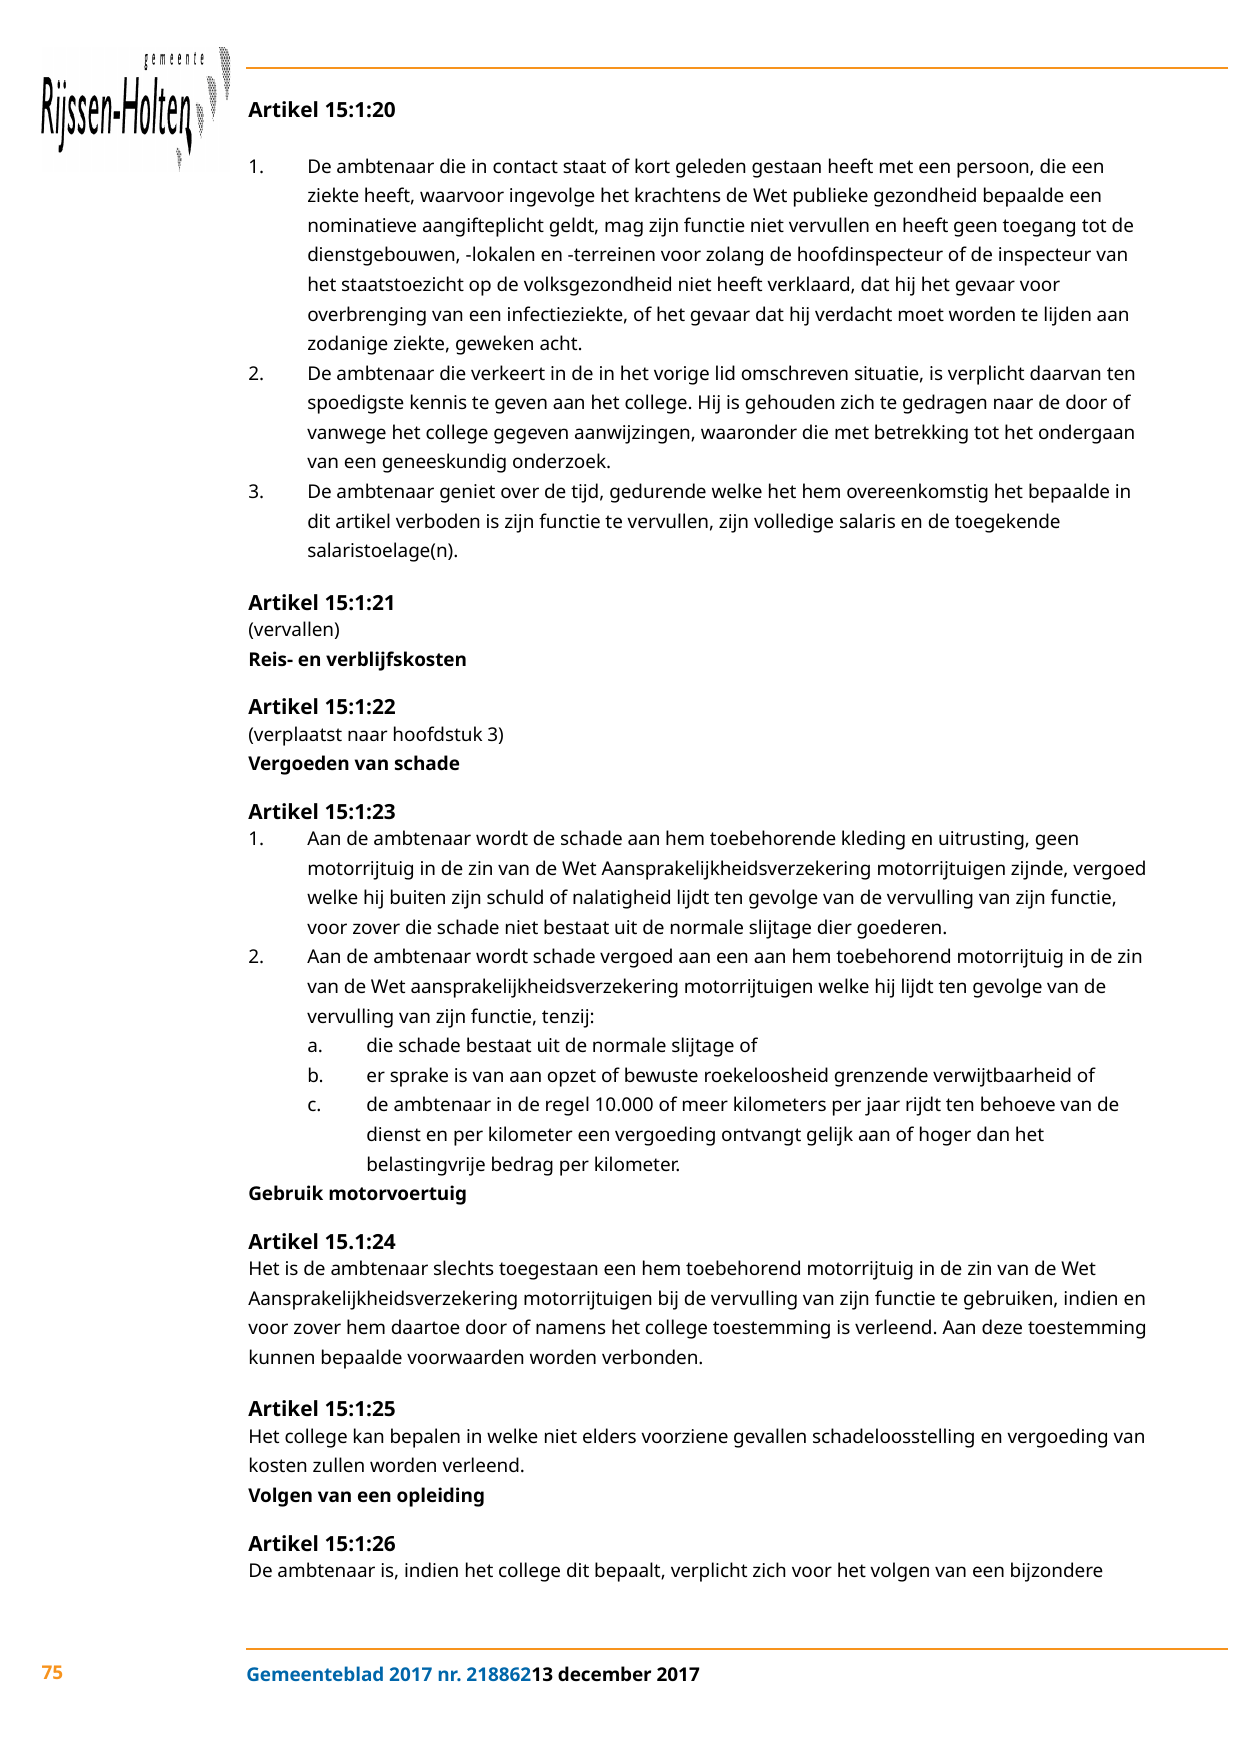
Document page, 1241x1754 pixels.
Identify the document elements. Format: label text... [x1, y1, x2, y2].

text Artikel 15:1:21 [248, 588, 1152, 616]
text De ambtenaar is, indien het college dit bepaalt, verplicht zich voor het volgen van een bijzondere [248, 1557, 1152, 1583]
list De ambtenaar die verkeert in de in het vorige lid omschreven situatie, is verplicht daarvan ten spoedigste kennis te geven aan het college. Hij is gehouden zich te gedragen naar de door of vanwege het college gegeven aanwijzingen, waaronder die met betrekking tot het ondergaan van een geneeskundig onderzoek. [248, 360, 1152, 474]
list die schade bestaat uit de normale slijtage of [307, 1032, 1152, 1058]
text Volgen van een opleiding [248, 1482, 1152, 1508]
text Artikel 15:1:23 [248, 797, 1152, 825]
list Aan de ambtenaar wordt de schade aan hem toebehorende kleding en uitrusting, geen motorrijtuig in de zin van de Wet Aansprakelijkheidsverzekering motorrijtuigen zijnde, vergoed welke hij buiten zijn schuld of nalatigheid lijdt ten gevolge van de vervulling van zijn functie, voor zover die schade niet bestaat uit de normale slijtage dier goederen. [248, 825, 1152, 940]
list De ambtenaar geniet over de tijd, gedurende welke het hem overeenkomstig het bepaalde in dit artikel verboden is zijn functie te vervullen, zijn volledige salaris en de toegekende salaristoelage(n). [248, 478, 1152, 563]
text Artikel 15:1:22 [248, 692, 1152, 721]
text Artikel 15:1:20 [248, 95, 1152, 123]
text Het college kan bepalen in welke niet elders voorziene gevallen schadeloosstelling en vergoeding van kosten zullen worden verleend. [248, 1423, 1152, 1478]
picture [41, 47, 231, 172]
text Reis- en verblijfskosten [248, 646, 1152, 672]
list De ambtenaar die in contact staat of kort geleden gestaan heeft met een persoon, die een ziekte heeft, waarvoor ingevolge het krachtens de Wet publieke gezondheid bepaalde een nominatieve aangifteplicht geldt, mag zijn functie niet vervullen en heeft geen toegang tot de dienstgebouwen, -lokalen en -terreinen voor zolang de hoofdinspecteur of de inspecteur van het staatstoezicht op de volksgezondheid niet heeft verklaard, dat hij het gevaar voor overbrenging van een infectieziekte, of het gevaar dat hij verdacht moet worden te lijden aan zodanige ziekte, geweken acht. [248, 153, 1152, 356]
text Vergoeden van schade [248, 750, 1152, 776]
text Artikel 15:1:26 [248, 1529, 1152, 1557]
text Artikel 15:1:25 [248, 1394, 1152, 1423]
list Aan de ambtenaar wordt schade vergoed aan een aan hem toebehorend motorrijtuig in de zin van de Wet aansprakelijkheidsverzekering motorrijtuigen welke hij lijdt ten gevolge van de vervulling van zijn functie, tenzij: [248, 944, 1152, 1029]
text Het is de ambtenaar slechts toegestaan een hem toebehorend motorrijtuig in de zin van de Wet Aansprakelijkheidsverzekering motorrijtuigen bij de vervulling van zijn functie te gebruiken, indien en voor zover hem daartoe door of namens het college toestemming is verleend. Aan deze toestemming kunnen bepaalde voorwaarden worden verbonden. [248, 1255, 1152, 1370]
list de ambtenaar in de regel 10.000 of meer kilometers per jaar rijdt ten behoeve van de dienst en per kilometer een vergoeding ontvangt gelijk aan of hoger dan het belastingvrije bedrag per kilometer. [307, 1092, 1152, 1177]
text Gebruik motorvoertuig [248, 1180, 1152, 1206]
text (vervallen) [248, 616, 1152, 642]
list er sprake is van aan opzet of bewuste roekeloosheid grenzende verwijtbaarheid of [307, 1062, 1152, 1088]
text (verplaatst naar hoofdstuk 3) [248, 721, 1152, 747]
text Artikel 15.1:24 [248, 1227, 1152, 1255]
